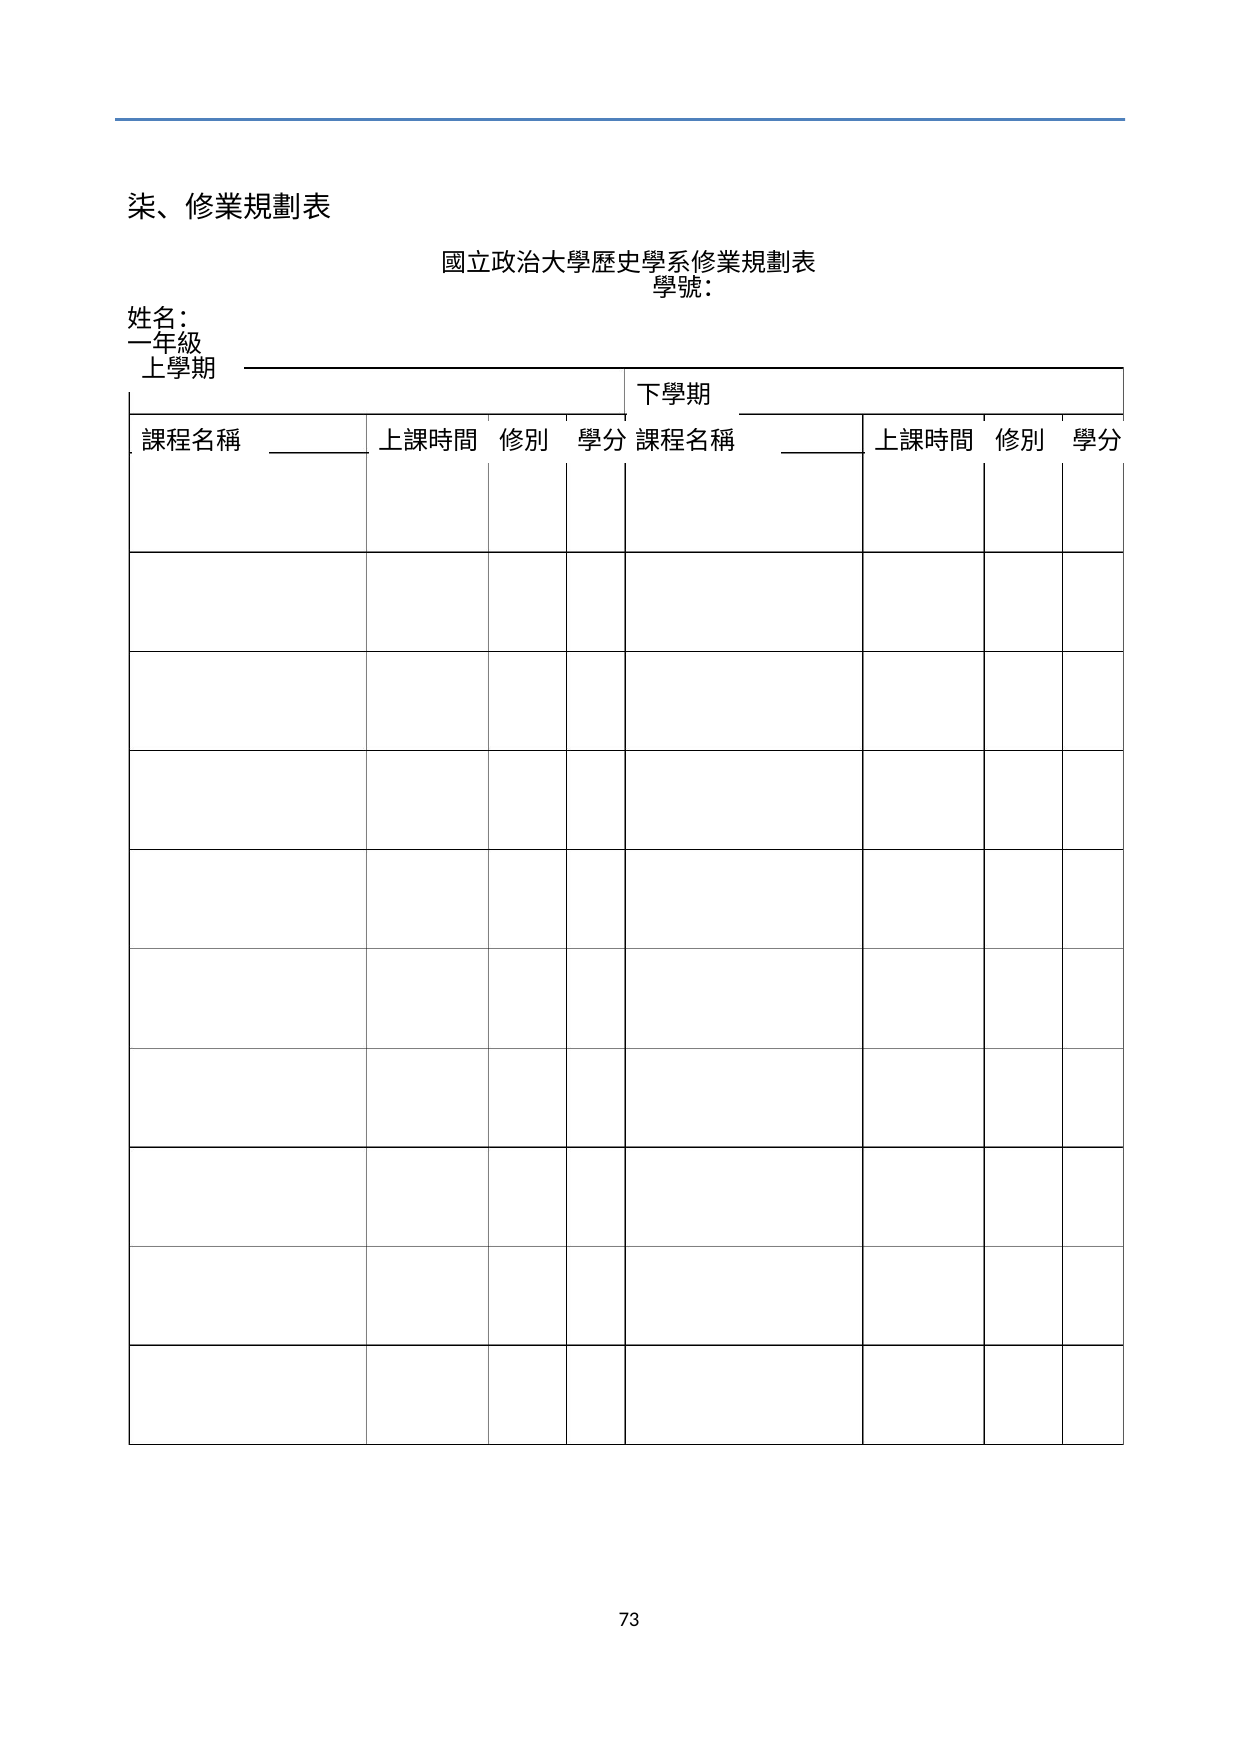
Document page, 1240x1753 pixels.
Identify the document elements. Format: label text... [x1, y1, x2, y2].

text 柒、修業規劃表 [127, 194, 358, 224]
picture [128, 367, 1124, 1445]
text 下學期 [636, 384, 731, 409]
text 上課時間 修別 學分 課程名稱 [378, 430, 773, 455]
text 課程名稱 [141, 430, 261, 455]
text 上課時間 修別 學分 [874, 430, 1144, 455]
text 73 [618, 1607, 653, 1632]
text 姓名： [127, 308, 236, 333]
text 國立政治大學歷史學系修業規劃表 [441, 251, 855, 276]
text 一年級 [127, 333, 236, 358]
text 上學期 [141, 358, 236, 383]
text 學號： [652, 276, 855, 301]
